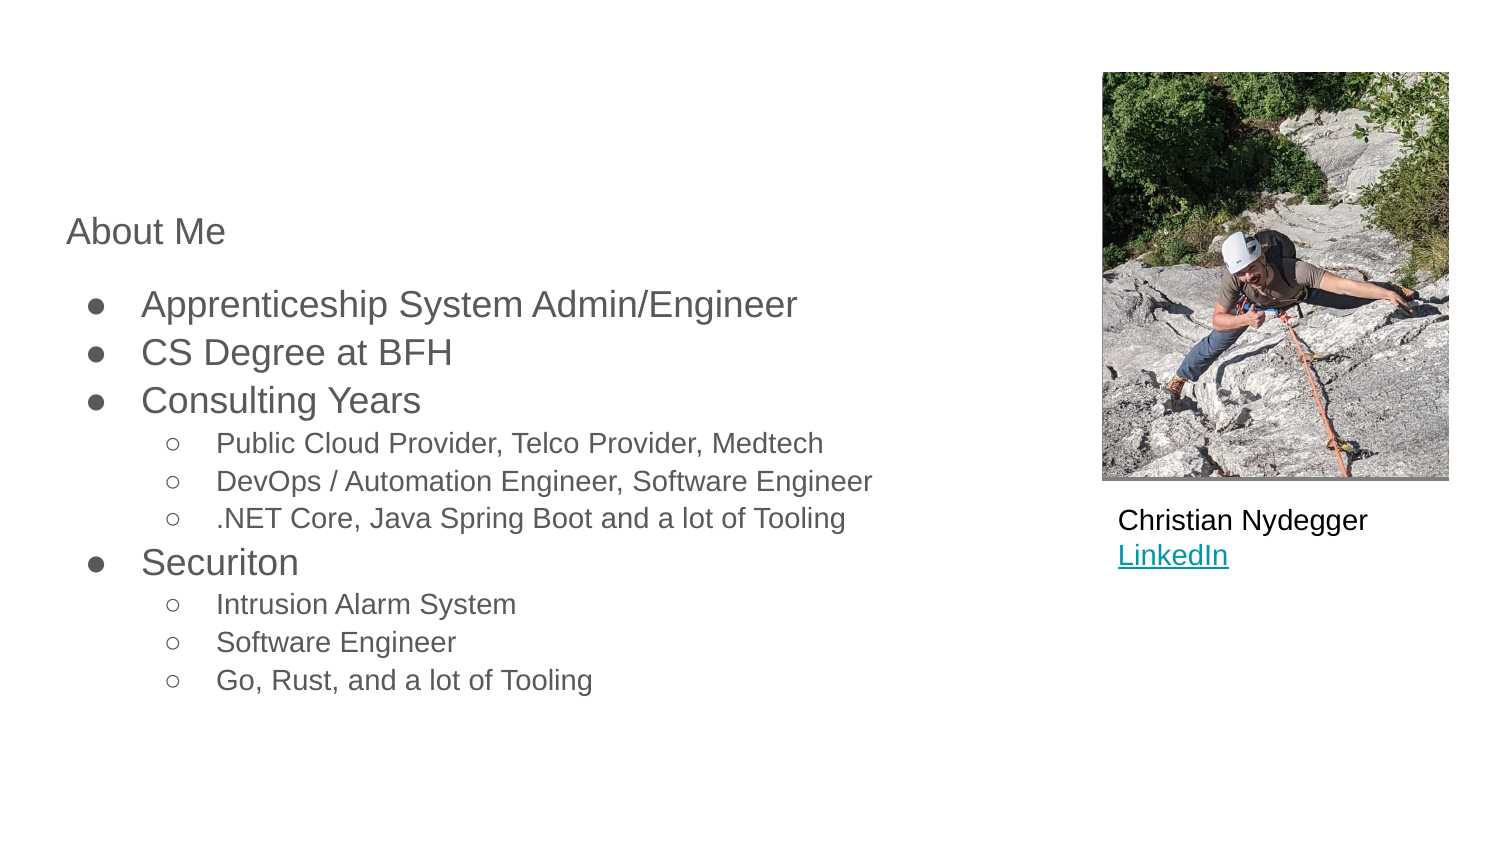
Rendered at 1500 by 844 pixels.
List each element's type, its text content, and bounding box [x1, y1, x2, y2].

picture [1102, 72, 1449, 477]
text_box Christian Nydegger LinkedIn [1102, 486, 1402, 587]
list About Me Apprenticeship System Admin/Engineer CS Degree at BFH Consulting Years Public Cloud Provider, Telco Provider, Medtech DevOps / Automation Engineer, Software Engineer .NET Core, Java Spring Boot and a lot of Tooling Securiton Intrusion Alarm System Software Engineer Go, Rust, and a lot of Tooling [51, 189, 1449, 750]
